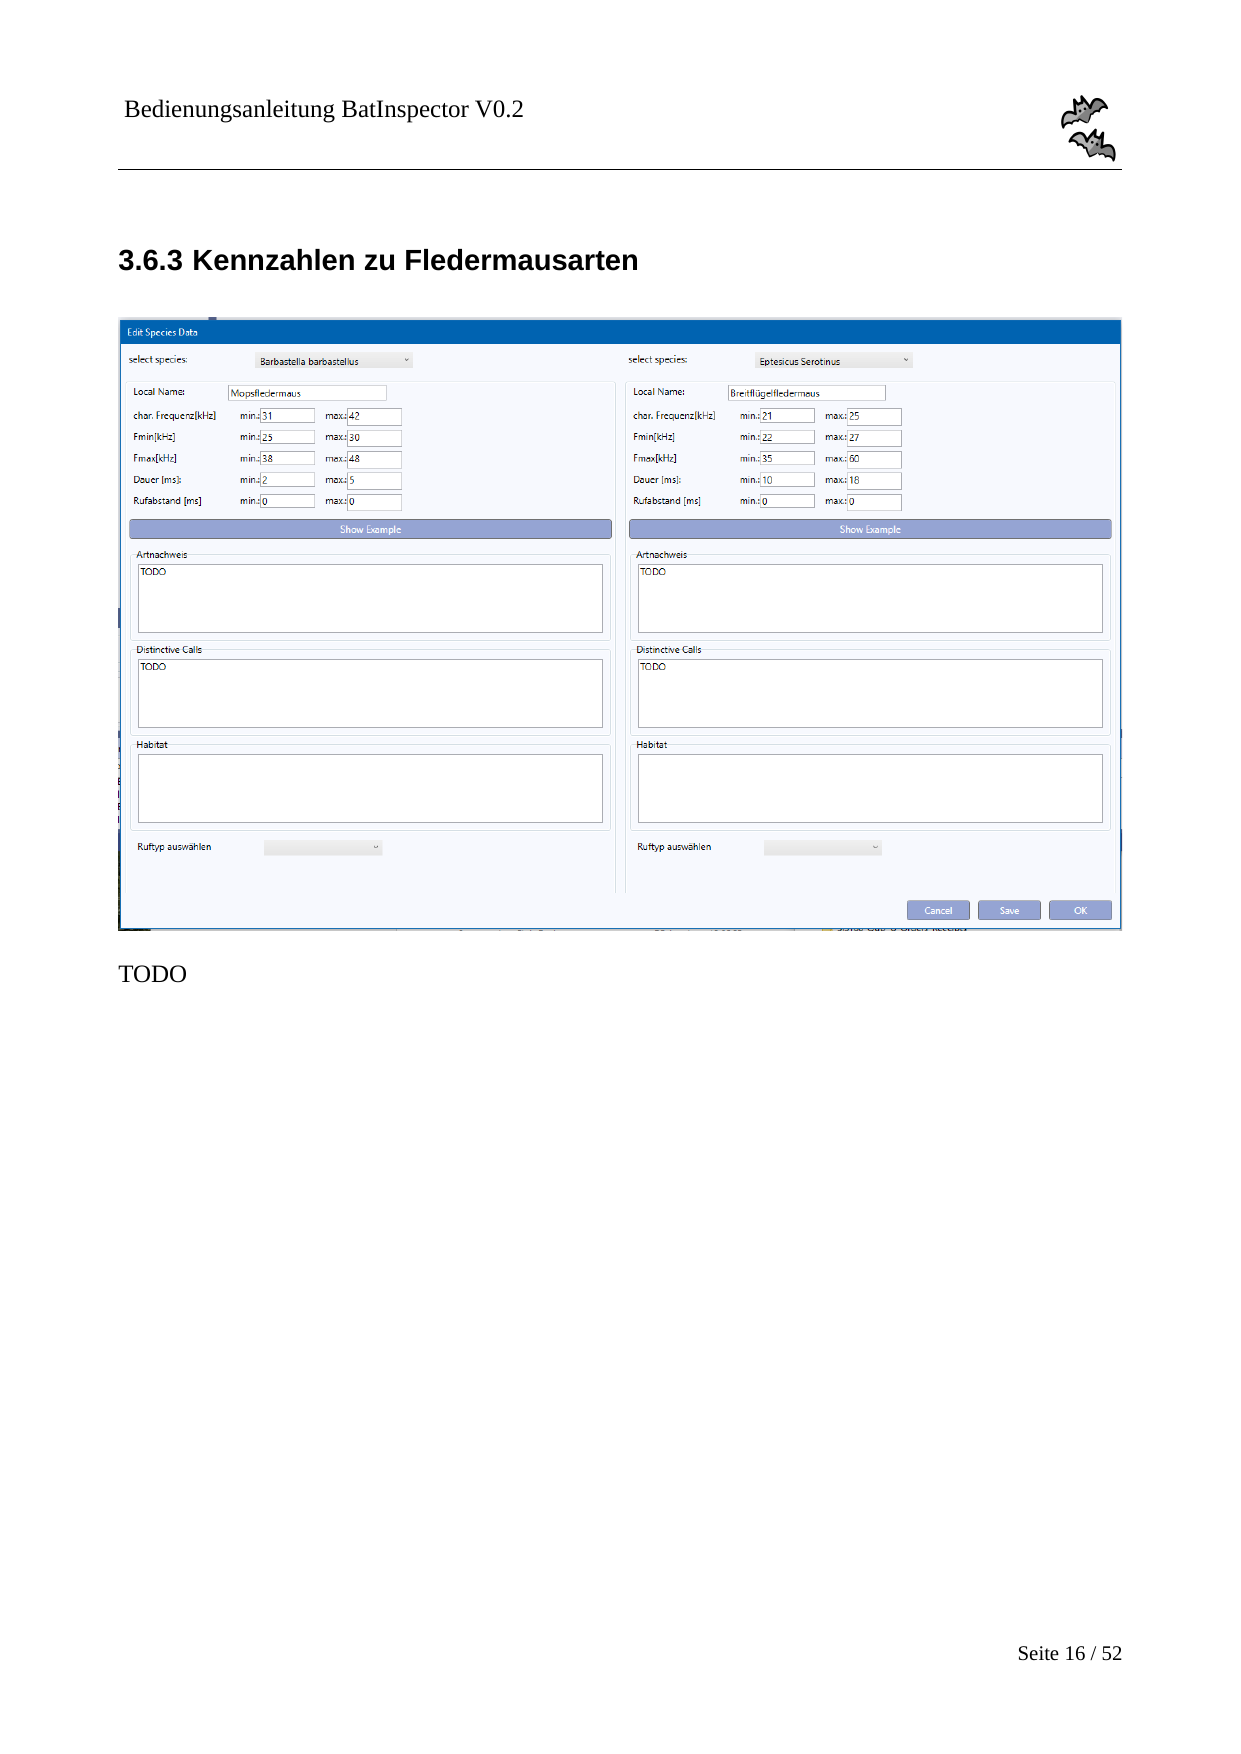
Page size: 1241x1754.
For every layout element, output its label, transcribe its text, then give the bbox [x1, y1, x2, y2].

subtitle Kennzahlen zu Fledermausarten [118, 243, 1122, 276]
picture [118, 317, 1123, 931]
text TODO [118, 959, 1122, 988]
picture [1057, 95, 1120, 162]
